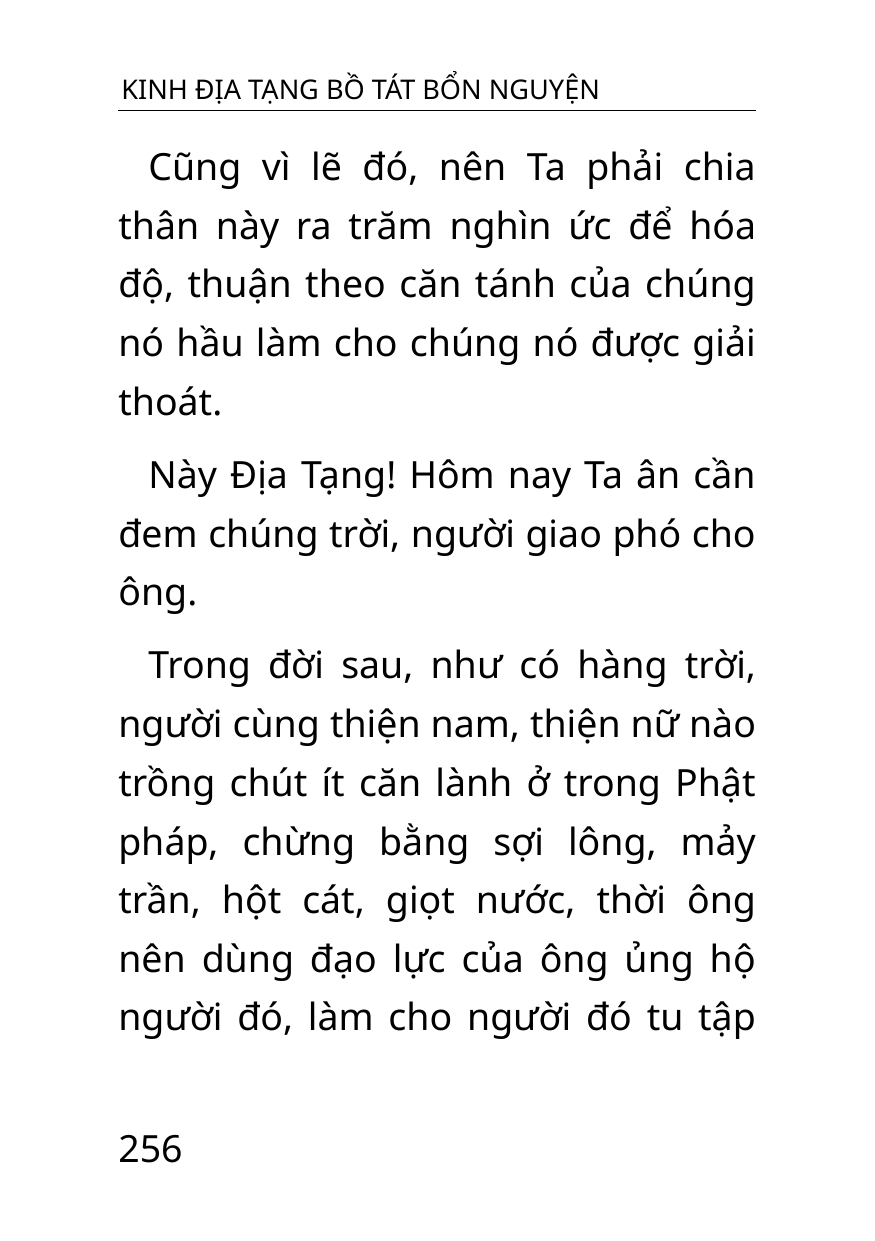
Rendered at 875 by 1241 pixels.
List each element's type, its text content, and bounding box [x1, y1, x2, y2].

text Này Địa Tạng! Hôm nay Ta ân cần đem chúng trời, người giao phó cho ông. [118, 448, 756, 617]
text Cũng vì lẽ đó, nên Ta phải chia thân này ra trăm nghìn ức để hóa độ, thuận theo căn tánh của chúng nó hầu làm cho chúng nó được giải thoát. [118, 141, 756, 426]
text Trong đời sau, như có hàng trời, người cùng thiện nam, thiện nữ nào trồng chút ít căn lành ở trong Phật pháp, chừng bằng sợi lông, mảy trần, hột cát, giọt nước, thời ông nên dùng đạo lực của ông ủng hộ người đó, làm cho người đó tu tập [118, 639, 756, 1042]
